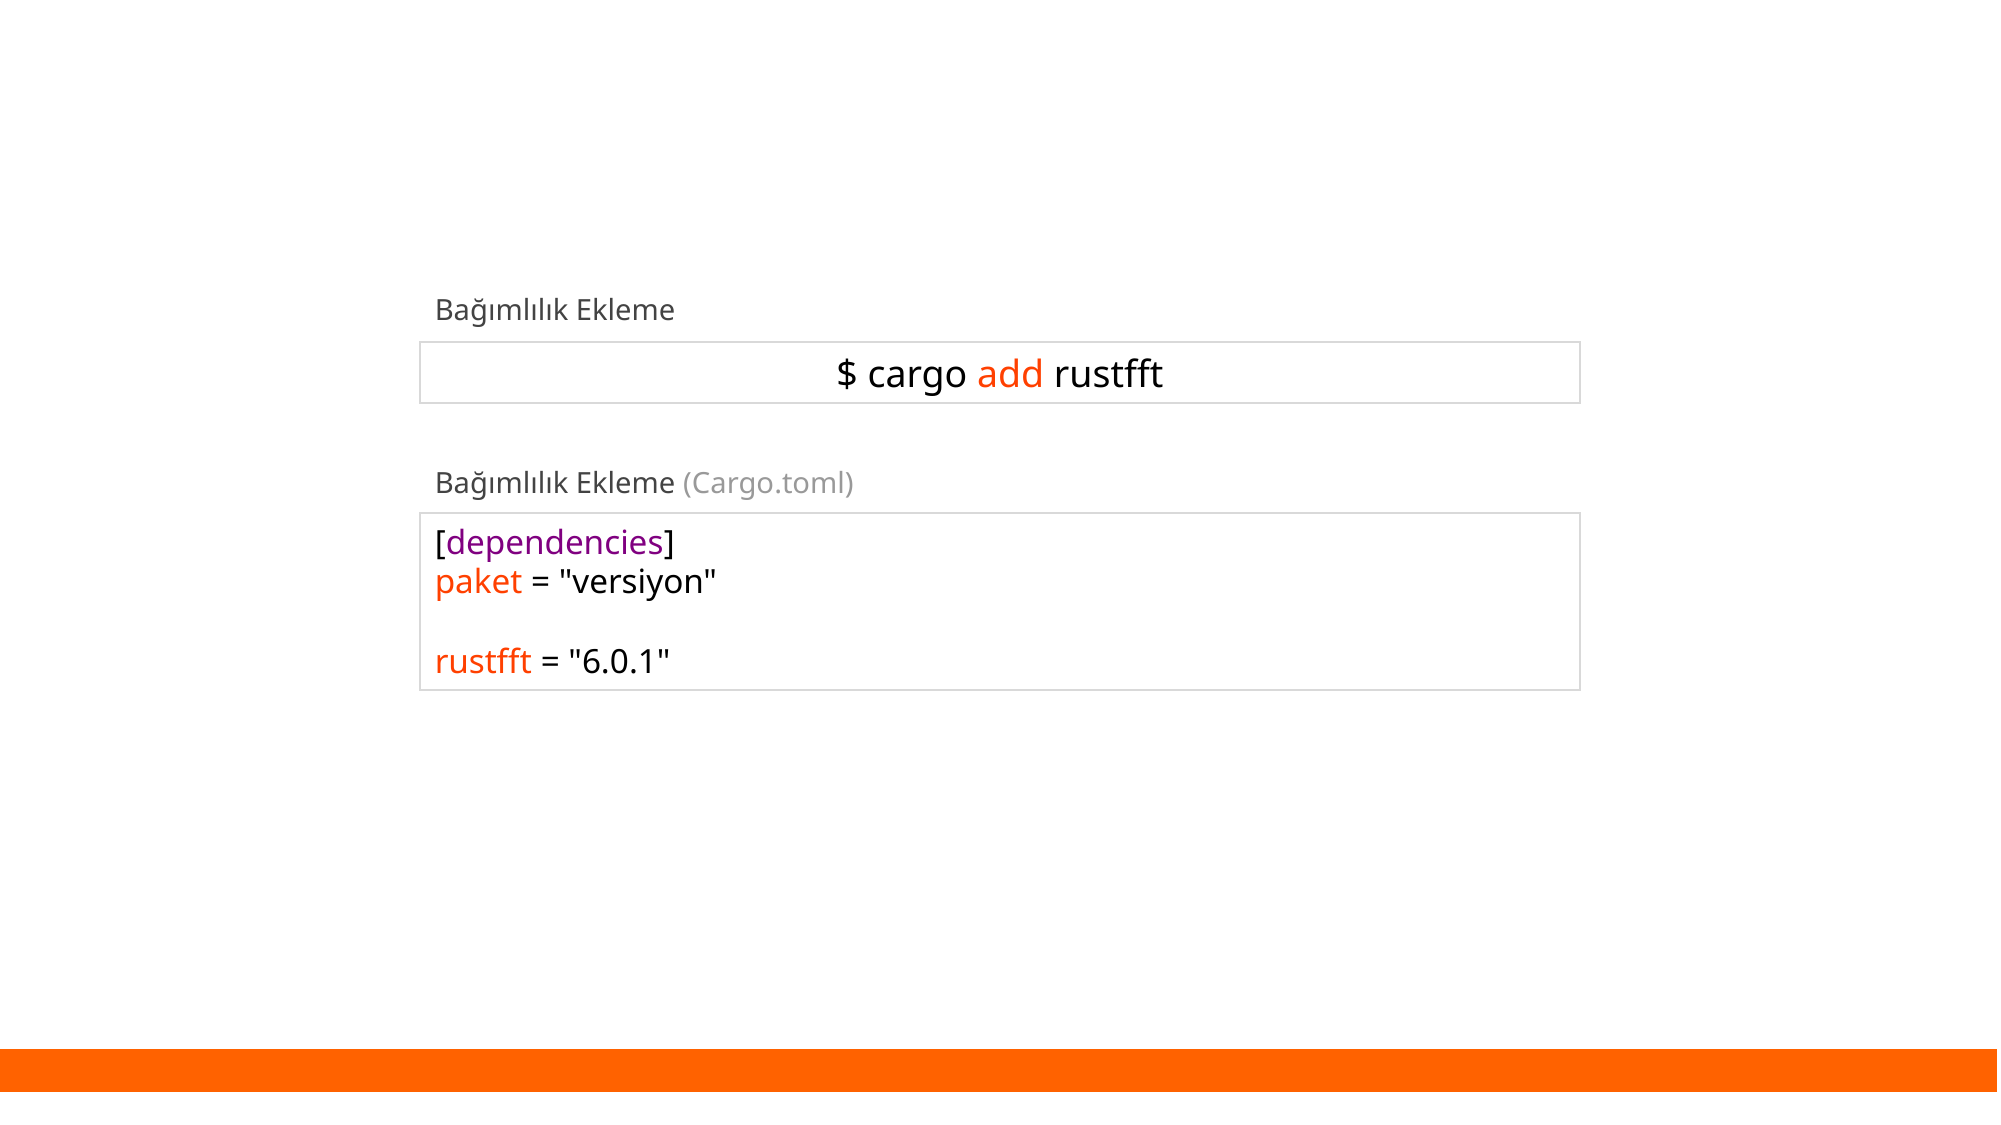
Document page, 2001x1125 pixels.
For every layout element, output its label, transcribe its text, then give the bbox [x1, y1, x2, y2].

text_box Bağımlılık Ekleme (Cargo.toml) [419, 449, 1068, 513]
text_box Bağımlılık Ekleme [419, 276, 1581, 342]
text_box [dependencies] paket = "versiyon" rustfft = "6.0.1" [419, 513, 1581, 690]
text_box $ cargo add rustfft [419, 342, 1581, 403]
text_box [0, 1049, 1997, 1092]
